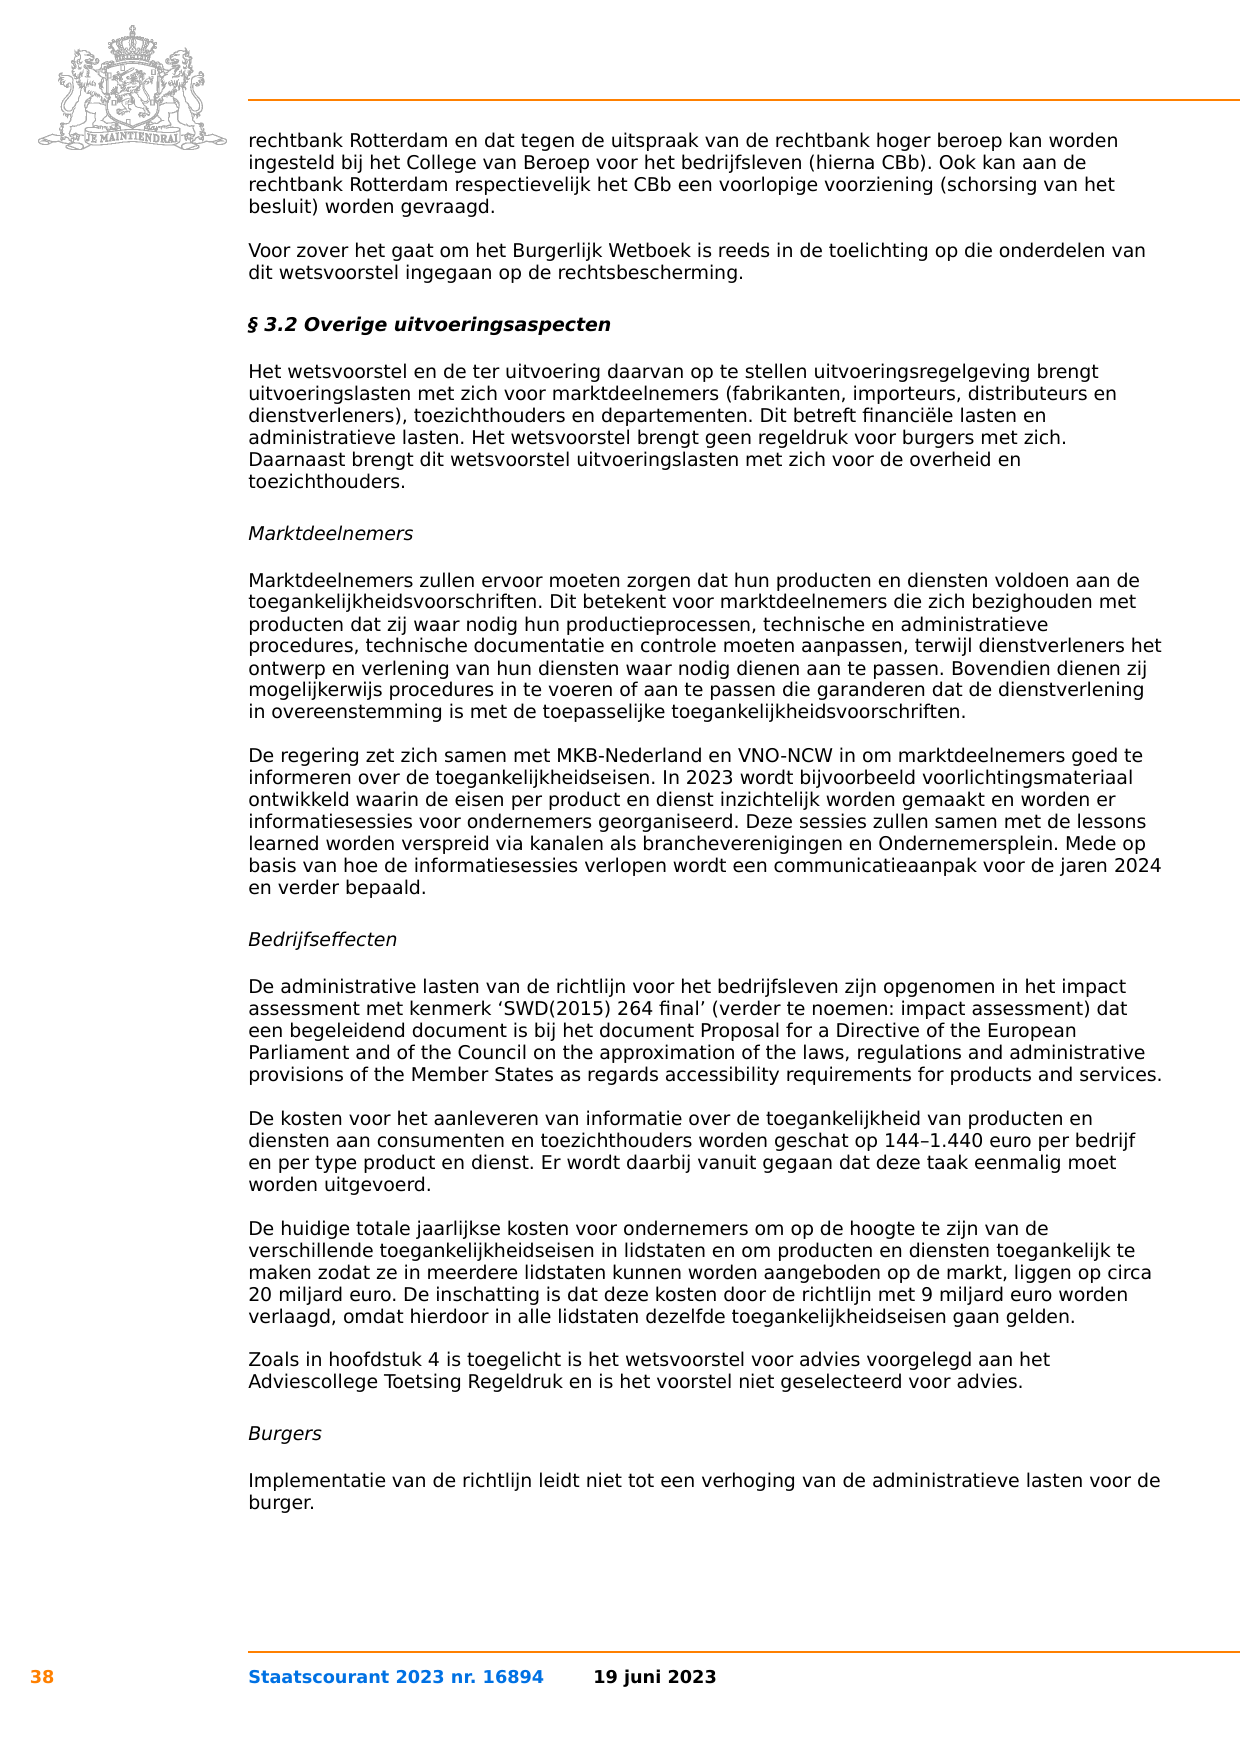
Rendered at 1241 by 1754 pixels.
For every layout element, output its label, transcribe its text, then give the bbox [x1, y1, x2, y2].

subtitle § 3.2 Overige uitvoeringsaspecten [248, 314, 1163, 336]
subtitle Bedrijfseffecten [248, 929, 1163, 951]
text Implementatie van de richtlijn leidt niet tot een verhoging van de administratieve lasten voor de burger. [248, 1470, 1163, 1514]
subtitle Marktdeelnemers [248, 522, 1163, 544]
text rechtbank Rotterdam en dat tegen de uitspraak van de rechtbank hoger beroep kan worden ingesteld bij het College van Beroep voor het bedrijfsleven (hierna CBb). Ook kan aan de rechtbank Rotterdam respectievelijk het CBb een voorlopige voorziening (schorsing van het besluit) worden gevraagd. [248, 130, 1163, 218]
text De huidige totale jaarlijkse kosten voor ondernemers om op de hoogte te zijn van de verschillende toegankelijkheidseisen in lidstaten en om producten en diensten toegankelijk te maken zodat ze in meerdere lidstaten kunnen worden aangeboden op de markt, liggen op circa 20 miljard euro. De inschatting is dat deze kosten door de richtlijn met 9 miljard euro worden verlaagd, omdat hierdoor in alle lidstaten dezelfde toegankelijkheidseisen gaan gelden. [248, 1218, 1163, 1327]
text De regering zet zich samen met MKB-Nederland en VNO-NCW in om marktdeelnemers goed te informeren over de toegankelijkheidseisen. In 2023 wordt bijvoorbeeld voorlichtingsmateriaal ontwikkeld waarin de eisen per product en dienst inzichtelijk worden gemaakt en worden er informatiesessies voor ondernemers georganiseerd. Deze sessies zullen samen met de lessons learned worden verspreid via kanalen als brancheverenigingen en Ondernemersplein. Mede op basis van hoe de informatiesessies verlopen wordt een communicatieaanpak voor de jaren 2024 en verder bepaald. [248, 745, 1163, 899]
text Het wetsvoorstel en de ter uitvoering daarvan op te stellen uitvoeringsregelgeving brengt uitvoeringslasten met zich voor marktdeelnemers (fabrikanten, importeurs, distributeurs en dienstverleners), toezichthouders en departementen. Dit betreft financiële lasten en administratieve lasten. Het wetsvoorstel brengt geen regeldruk voor burgers met zich. Daarnaast brengt dit wetsvoorstel uitvoeringslasten met zich voor de overheid en toezichthouders. [248, 361, 1163, 492]
subtitle Burgers [248, 1423, 1163, 1445]
text De administrative lasten van de richtlijn voor het bedrijfsleven zijn opgenomen in het impact assessment met kenmerk ‘SWD(2015) 264 final’ (verder te noemen: impact assessment) dat een begeleidend document is bij het document Proposal for a Directive of the European Parliament and of the Council on the approximation of the laws, regulations and administrative provisions of the Member States as regards accessibility requirements for products and services. [248, 976, 1163, 1086]
text Zoals in hoofdstuk 4 is toegelicht is het wetsvoorstel voor advies voorgelegd aan het Adviescollege Toetsing Regeldruk en is het voorstel niet geselecteerd voor advies. [248, 1349, 1163, 1393]
text Marktdeelnemers zullen ervoor moeten zorgen dat hun producten en diensten voldoen aan de toegankelijkheidsvoorschriften. Dit betekent voor marktdeelnemers die zich bezighouden met producten dat zij waar nodig hun productieprocessen, technische en administratieve procedures, technische documentatie en controle moeten aanpassen, terwijl dienstverleners het ontwerp en verlening van hun diensten waar nodig dienen aan te passen. Bovendien dienen zij mogelijkerwijs procedures in te voeren of aan te passen die garanderen dat de dienstverlening in overeenstemming is met de toepasselijke toegankelijkheidsvoorschriften. [248, 569, 1163, 723]
text Voor zover het gaat om het Burgerlijk Wetboek is reeds in de toelichting op die onderdelen van dit wetsvoorstel ingegaan op de rechtsbescherming. [248, 240, 1163, 284]
text De kosten voor het aanleveren van informatie over de toegankelijkheid van producten en diensten aan consumenten en toezichthouders worden geschat op 144–1.440 euro per bedrijf en per type product en dienst. Er wordt daarbij vanuit gegaan dat deze taak eenmalig moet worden uitgevoerd. [248, 1108, 1163, 1196]
picture [38, 25, 227, 150]
